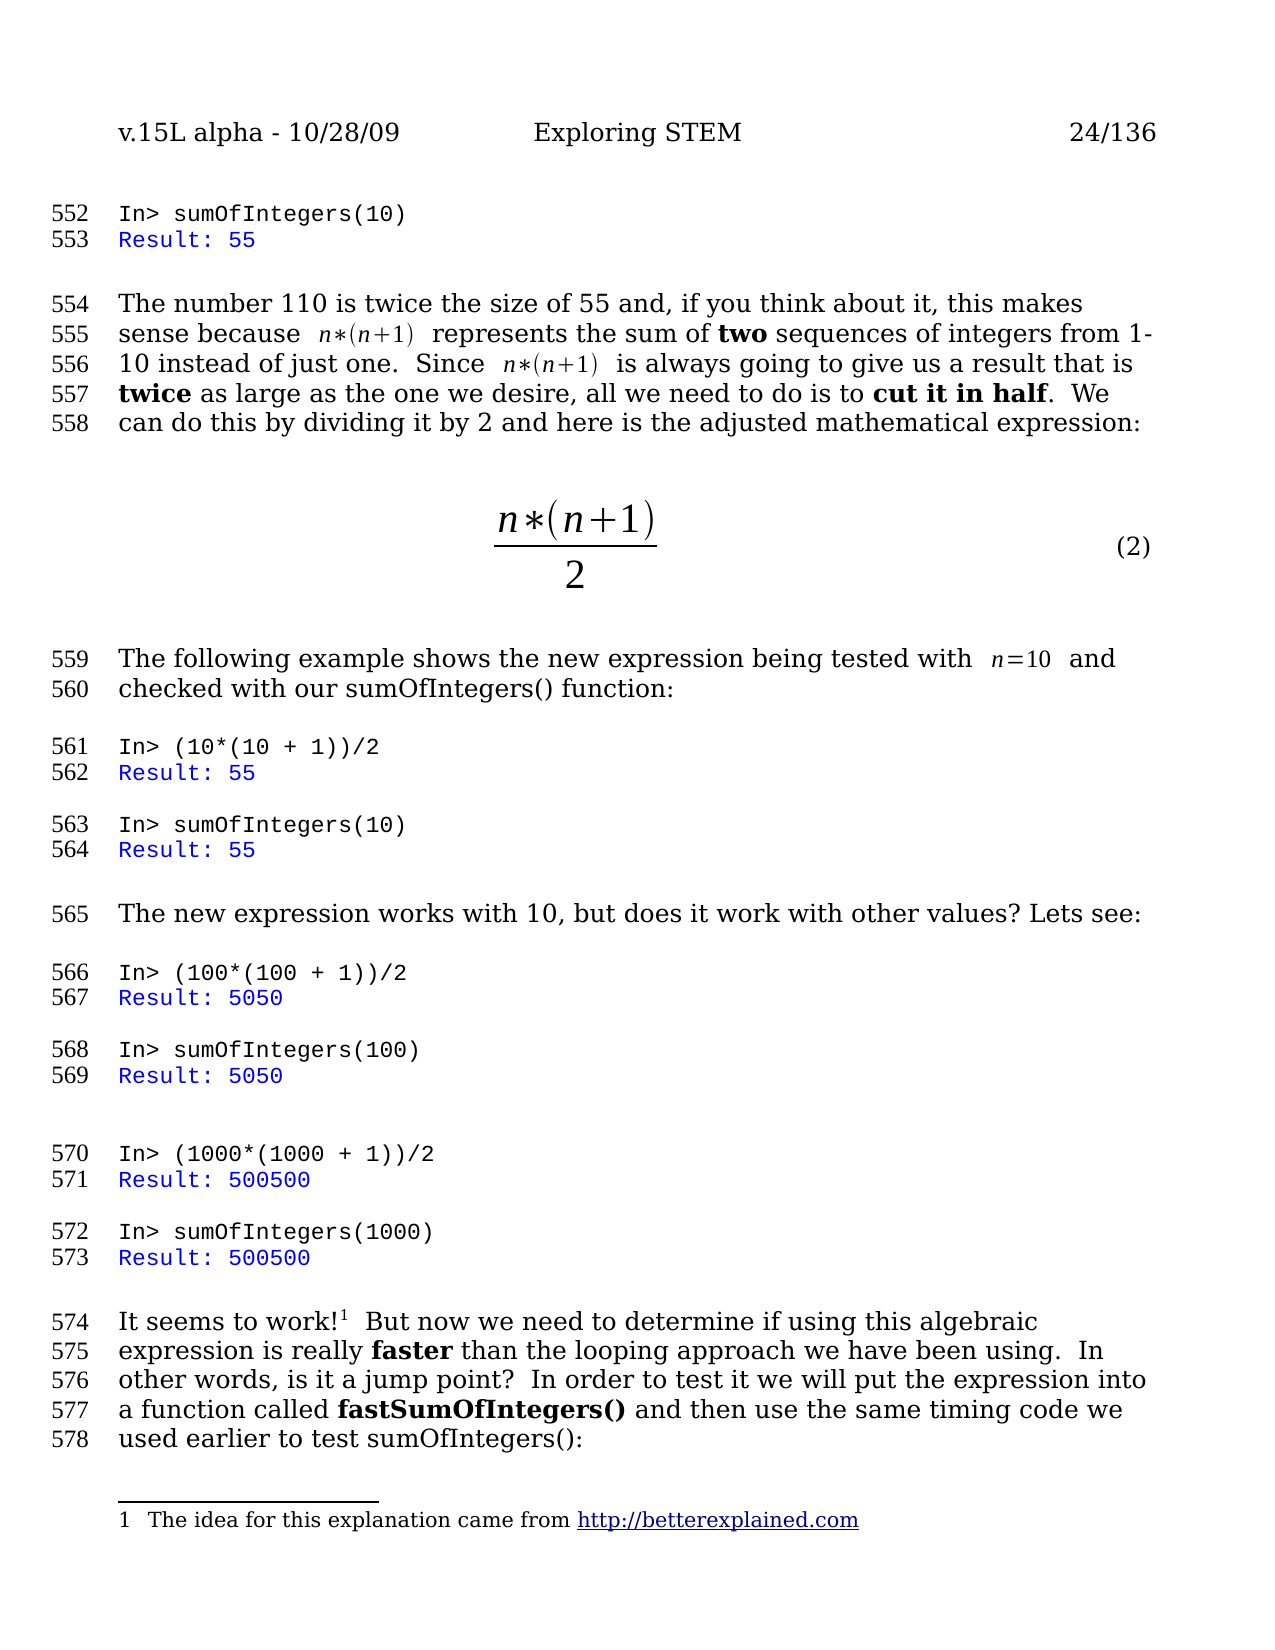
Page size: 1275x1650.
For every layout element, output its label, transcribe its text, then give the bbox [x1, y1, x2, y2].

table_header [118, 488, 1041, 606]
text In> sumOfIntegers(10) [118, 813, 1157, 839]
text In> sumOfIntegers(10) [118, 203, 1157, 229]
text In> (1000*(1000 + 1))/2 [118, 1142, 1157, 1168]
text In> sumOfIntegers(100) [118, 1039, 1157, 1064]
text Result: 500500 [118, 1246, 1157, 1272]
text Result: 55 [118, 839, 1157, 865]
text The following example shows the new expression being tested withand checked with our sumOfIntegers() function: [118, 644, 1157, 703]
text It seems to work! But now we need to determine if using this algebraic expression is really faster than the looping approach we have been using. In other words, is it a jump point? In order to test it we will put the expression into a function called fastSumOfIntegers() and then use the same timing code we used earlier to test sumOfIntegers(): [118, 1307, 1157, 1453]
text Result: 55 [118, 761, 1157, 787]
text In> (10*(10 + 1))/2 [118, 735, 1157, 761]
text Result: 500500 [118, 1168, 1157, 1194]
text Result: 55 [118, 229, 1157, 254]
table_header (2) [1041, 488, 1157, 606]
text The idea for this explanation came from http://betterexplained.com [118, 1508, 1157, 1532]
text The new expression works with 10, but does it work with other values? Lets see: [118, 900, 1157, 929]
text Result: 5050 [118, 987, 1157, 1013]
text In> (100*(100 + 1))/2 [118, 961, 1157, 987]
text In> sumOfIntegers(1000) [118, 1220, 1157, 1246]
text Result: 5050 [118, 1064, 1157, 1091]
text The number 110 is twice the size of 55 and, if you think about it, this makes sense becauserepresents the sum of two sequences of integers from 1-10 instead of just one. Sinceis always going to give us a result that is twice as large as the one we desire, all we need to do is to cut it in half. We can do this by dividing it by 2 and here is the adjusted mathematical expression: [118, 289, 1157, 437]
